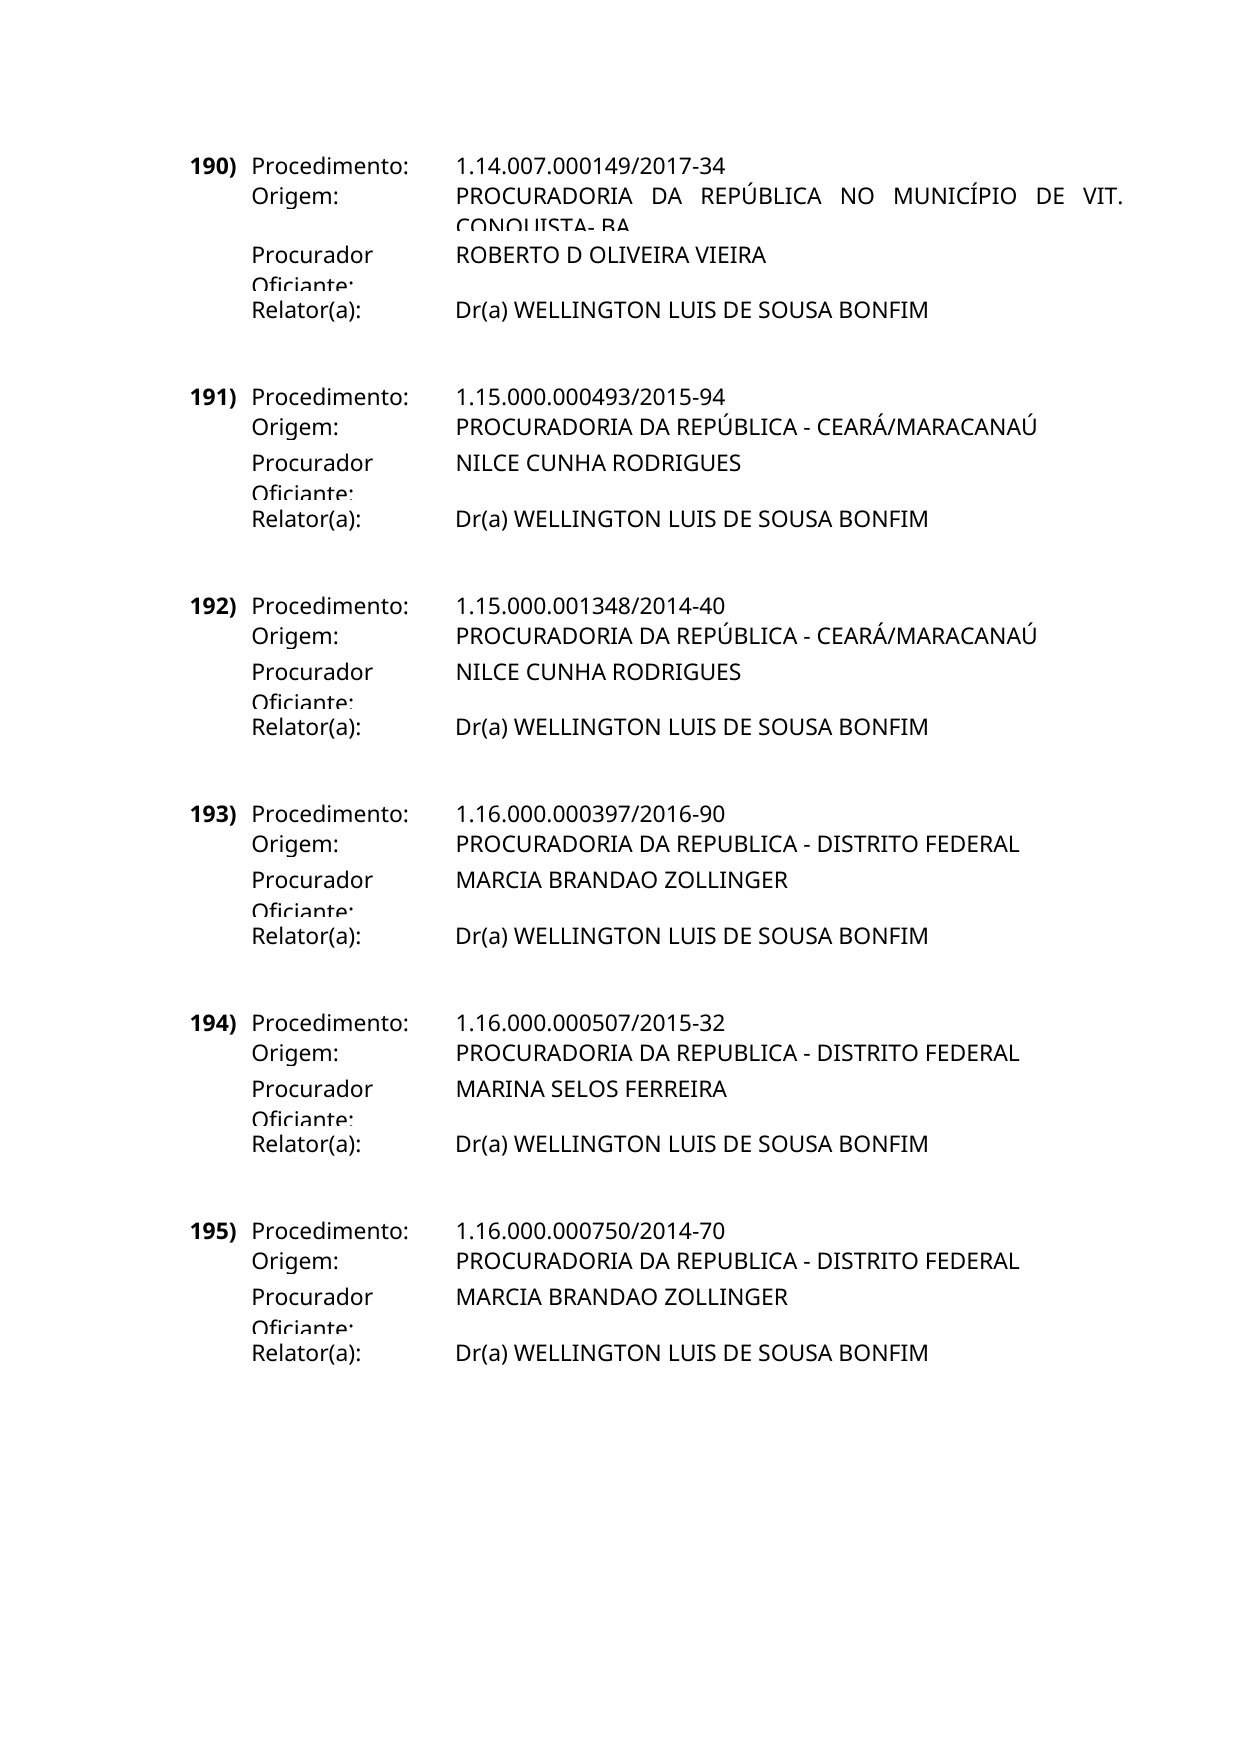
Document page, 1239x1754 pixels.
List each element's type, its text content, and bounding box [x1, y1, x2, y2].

table_cell ROBERTO D OLIVEIRA VIEIRA [455, 239, 1124, 289]
table_cell [0, 648, 189, 656]
table_cell MARCIA BRANDAO ZOLLINGER [455, 1281, 1124, 1332]
table_cell [1125, 180, 1239, 208]
table_cell PROCURADORIA DA REPUBLICA - DISTRITO FEDERAL [455, 828, 1124, 857]
table_cell [1125, 741, 1239, 798]
table_cell [189, 503, 251, 533]
table_cell [189, 920, 251, 950]
table_cell [0, 857, 189, 864]
table_cell [0, 1281, 189, 1332]
table_cell [0, 1037, 189, 1065]
table_cell NILCE CUNHA RODRIGUES [455, 656, 1124, 707]
table_cell [1125, 1128, 1239, 1158]
table_cell [0, 440, 189, 447]
table_cell PROCURADORIA DA REPÚBLICA - CEARÁ/MARACANAÚ [455, 411, 1124, 439]
table_cell [189, 1128, 251, 1158]
table_cell [0, 1007, 189, 1035]
table_cell [189, 231, 251, 238]
table_cell [0, 533, 189, 589]
table_cell [1125, 1337, 1239, 1367]
table_header [189, 0, 251, 150]
table_header [455, 0, 1124, 150]
table_cell [189, 239, 251, 289]
table_cell PROCURADORIA DA REPUBLICA - DISTRITO FEDERAL [455, 1037, 1124, 1065]
table_cell [189, 180, 251, 208]
table_cell [0, 1073, 189, 1124]
table_cell Procedimento: [251, 798, 455, 827]
table_cell [251, 741, 455, 798]
table_cell [0, 590, 189, 618]
table_cell [455, 231, 1124, 238]
table_cell PROCURADORIA DA REPÚBLICA NO MUNICÍPIO DE VIT. CONQUISTA- BA [455, 180, 1124, 231]
table_cell [1125, 1274, 1239, 1281]
table_cell [0, 1337, 189, 1367]
table_cell [1125, 656, 1239, 707]
table_cell [1125, 1073, 1239, 1124]
table_cell [1125, 447, 1239, 498]
table_cell [189, 447, 251, 498]
table_cell [251, 1065, 455, 1073]
table_cell [1125, 294, 1239, 324]
table_cell Procurador Oficiante: [251, 239, 455, 291]
table_cell 193) [189, 798, 251, 827]
table_cell [251, 1274, 455, 1281]
table_cell [0, 294, 189, 324]
table_cell [189, 440, 251, 447]
table_cell [455, 648, 1124, 656]
table_cell [1125, 828, 1239, 857]
table_cell [0, 620, 189, 648]
table_cell [1125, 1245, 1239, 1274]
table_cell [251, 648, 455, 656]
table_cell Origem: [251, 620, 455, 648]
table_cell [0, 741, 189, 798]
table_cell [189, 1281, 251, 1332]
table_cell [0, 381, 189, 409]
table_cell [1125, 411, 1239, 439]
table_cell [455, 950, 1124, 1007]
table_cell PROCURADORIA DA REPUBLICA - DISTRITO FEDERAL [455, 1245, 1124, 1274]
table_header Dr(a) WELLINGTON LUIS DE SOUSA BONFIM [455, 294, 1122, 323]
table_cell [0, 864, 189, 915]
table_cell [455, 1158, 1124, 1215]
table_cell [1125, 1007, 1239, 1035]
table_cell 192) [189, 590, 251, 618]
table_header Dr(a) WELLINGTON LUIS DE SOUSA BONFIM [455, 1128, 1122, 1157]
table_header Dr(a) WELLINGTON LUIS DE SOUSA BONFIM [455, 503, 1122, 531]
table_header Relator(a): [251, 711, 455, 740]
table_cell [251, 209, 455, 231]
table_header Dr(a) WELLINGTON LUIS DE SOUSA BONFIM [455, 1337, 1122, 1365]
table_cell [0, 920, 189, 950]
table_header Dr(a) WELLINGTON LUIS DE SOUSA BONFIM [455, 920, 1122, 948]
table_cell [1125, 864, 1239, 915]
table_cell [1125, 920, 1239, 950]
table_cell [1125, 503, 1239, 533]
table_cell [189, 1065, 251, 1073]
table_cell [0, 798, 189, 827]
table_cell [189, 209, 251, 231]
table_cell [1125, 440, 1239, 447]
table_cell [189, 1274, 251, 1281]
table_cell [1125, 209, 1239, 231]
table_cell [1125, 590, 1239, 618]
table_cell [0, 1215, 189, 1244]
table_cell [251, 231, 455, 238]
table_cell [0, 711, 189, 741]
table_cell Procedimento: [251, 590, 455, 618]
table_cell [189, 324, 251, 381]
table_cell Origem: [251, 1037, 455, 1065]
table_cell [0, 239, 189, 289]
table_header Relator(a): [251, 503, 455, 531]
table_cell [1125, 231, 1239, 238]
table_cell [1125, 798, 1239, 827]
table_cell [189, 828, 251, 857]
table_header Relator(a): [251, 1128, 455, 1157]
table_cell [0, 1245, 189, 1274]
table_cell Procedimento: [251, 150, 455, 178]
table_cell [189, 1158, 251, 1215]
table_cell [1125, 711, 1239, 741]
table_header Dr(a) WELLINGTON LUIS DE SOUSA BONFIM [455, 711, 1122, 740]
table_cell [0, 180, 189, 208]
table_cell [251, 1158, 455, 1215]
table_cell Procurador Oficiante: [251, 656, 455, 708]
table_cell [189, 1037, 251, 1065]
table_cell [189, 648, 251, 656]
table_cell 1.16.000.000507/2015-32 [455, 1007, 1124, 1035]
table_cell Procurador Oficiante: [251, 864, 455, 917]
table_cell 1.16.000.000397/2016-90 [455, 798, 1124, 827]
table_cell [189, 533, 251, 589]
table_cell Origem: [251, 1245, 455, 1274]
table_cell [189, 294, 251, 324]
table_cell [0, 411, 189, 439]
table_cell [251, 440, 455, 447]
table_header Relator(a): [251, 920, 455, 948]
table_cell [1125, 620, 1239, 648]
table_cell [1125, 950, 1239, 1007]
table_cell [1125, 857, 1239, 864]
table_cell [0, 1274, 189, 1281]
table_cell [0, 656, 189, 707]
table_cell PROCURADORIA DA REPÚBLICA - CEARÁ/MARACANAÚ [455, 620, 1124, 648]
table_cell [1125, 533, 1239, 589]
table_cell 194) [189, 1007, 251, 1035]
table_cell 1.16.000.000750/2014-70 [455, 1215, 1124, 1244]
table_header [0, 0, 189, 150]
table_cell [189, 1245, 251, 1274]
table_header [251, 0, 455, 150]
table_cell [455, 741, 1124, 798]
table_cell [189, 857, 251, 864]
table_cell [189, 656, 251, 707]
table_cell Procedimento: [251, 1215, 455, 1244]
table_cell Procedimento: [251, 1007, 455, 1035]
table_cell [0, 231, 189, 238]
table_cell [251, 950, 455, 1007]
table_cell [1125, 381, 1239, 409]
table_cell [0, 1128, 189, 1158]
table_cell [0, 209, 189, 231]
table_cell [251, 533, 455, 589]
table_cell 1.15.000.000493/2015-94 [455, 381, 1124, 409]
table_cell [455, 533, 1124, 589]
table_cell [455, 1274, 1124, 1281]
table_cell [1125, 239, 1239, 289]
table_header Relator(a): [251, 1337, 455, 1365]
table_cell Procurador Oficiante: [251, 447, 455, 499]
table_cell Origem: [251, 411, 455, 439]
table_cell [189, 1337, 251, 1367]
table_cell Procurador Oficiante: [251, 1073, 455, 1125]
table_cell [0, 1158, 189, 1215]
table_cell [1125, 648, 1239, 656]
table_cell [1125, 1065, 1239, 1073]
table_cell [251, 857, 455, 864]
table_cell NILCE CUNHA RODRIGUES [455, 447, 1124, 498]
table_cell [0, 150, 189, 178]
table_cell [0, 447, 189, 498]
table_cell 1.14.007.000149/2017-34 [455, 150, 1124, 178]
table_cell [189, 950, 251, 1007]
table_cell 190) [189, 150, 251, 178]
table_cell [189, 711, 251, 741]
table_cell [1125, 324, 1239, 381]
table_cell [189, 1073, 251, 1124]
table_cell [1125, 1158, 1239, 1215]
table_cell MARCIA BRANDAO ZOLLINGER [455, 864, 1124, 915]
table_cell 1.15.000.001348/2014-40 [455, 590, 1124, 618]
table_cell [1125, 1215, 1239, 1244]
table_cell MARINA SELOS FERREIRA [455, 1073, 1124, 1124]
table_cell [1125, 150, 1239, 178]
table_cell Origem: [251, 180, 455, 208]
table_cell [0, 324, 189, 381]
table_header Relator(a): [251, 294, 455, 323]
table_cell [0, 503, 189, 533]
table_cell 195) [189, 1215, 251, 1244]
table_cell [0, 828, 189, 857]
table_cell [1125, 1037, 1239, 1065]
table_cell Procedimento: [251, 381, 455, 409]
table_cell [189, 620, 251, 648]
table_cell [455, 440, 1124, 447]
table_cell [1125, 1281, 1239, 1332]
table_cell [189, 864, 251, 915]
table_cell [189, 411, 251, 439]
table_cell [189, 741, 251, 798]
table_cell Procurador Oficiante: [251, 1281, 455, 1334]
table_cell [0, 1065, 189, 1073]
table_cell Origem: [251, 828, 455, 857]
table_cell [455, 857, 1124, 864]
table_header [1125, 0, 1239, 150]
table_cell [455, 1065, 1124, 1073]
table_cell [251, 324, 455, 381]
table_cell [455, 324, 1124, 381]
table_cell [0, 950, 189, 1007]
table_cell 191) [189, 381, 251, 409]
